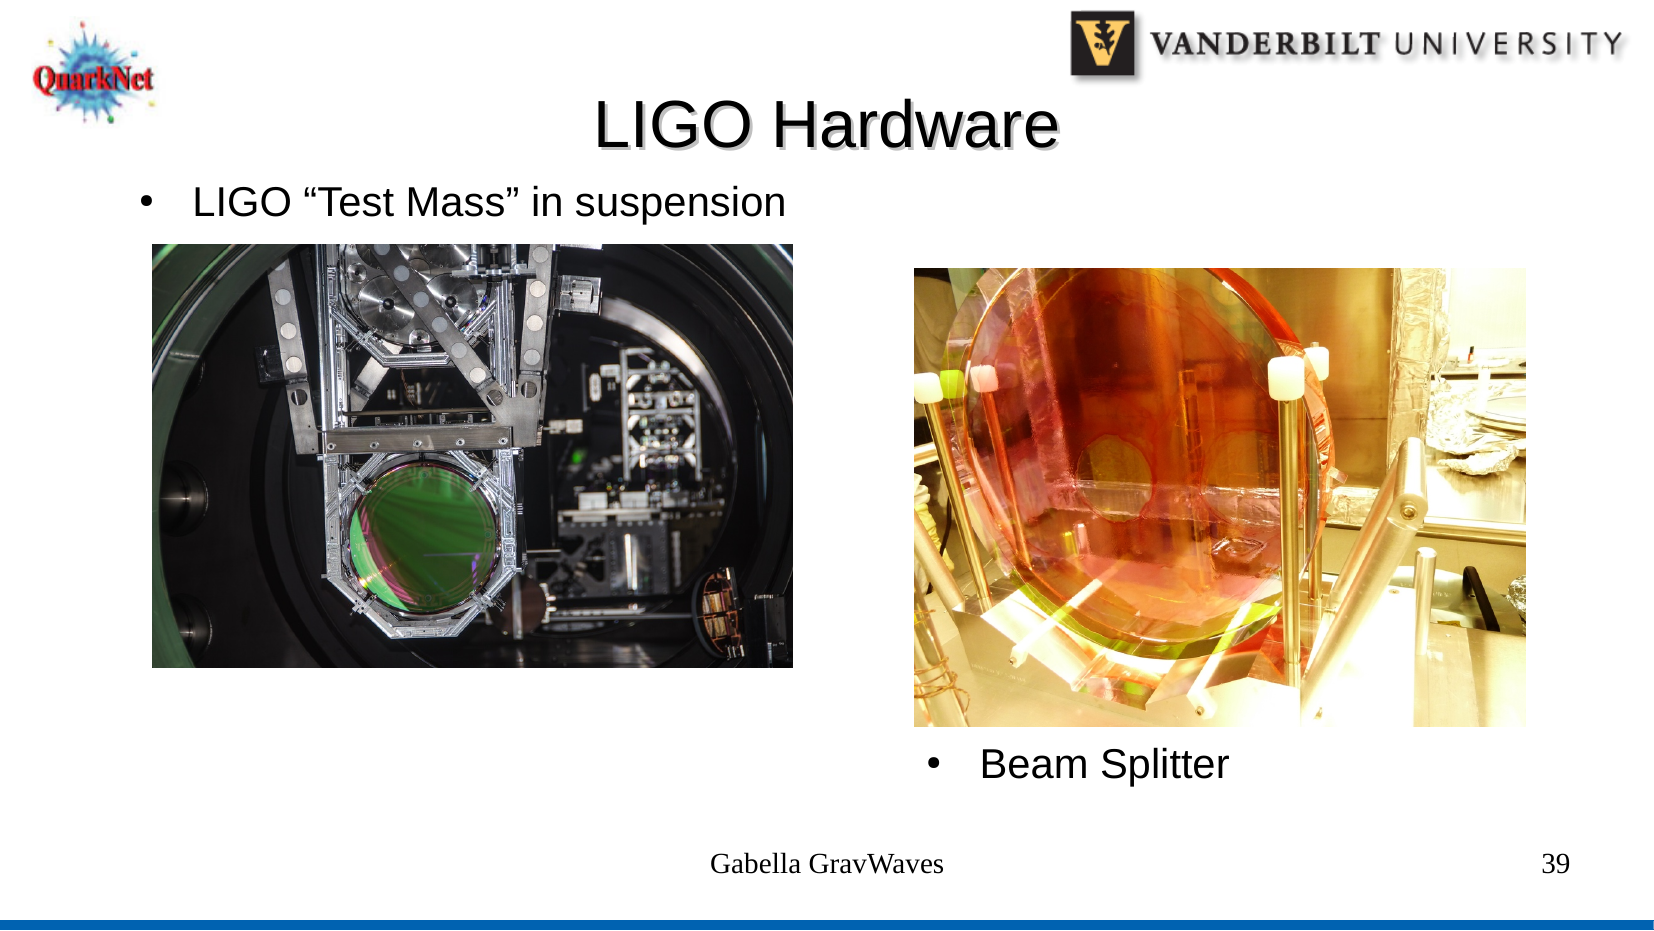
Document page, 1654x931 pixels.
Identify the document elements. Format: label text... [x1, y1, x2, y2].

picture [1067, 8, 1637, 91]
list Beam Splitter [908, 740, 1523, 810]
picture [19, 16, 166, 135]
title LIGO Hardware [121, 77, 1534, 172]
picture [152, 244, 793, 668]
picture [914, 268, 1526, 727]
list LIGO “Test Mass” in suspension [121, 178, 1534, 303]
